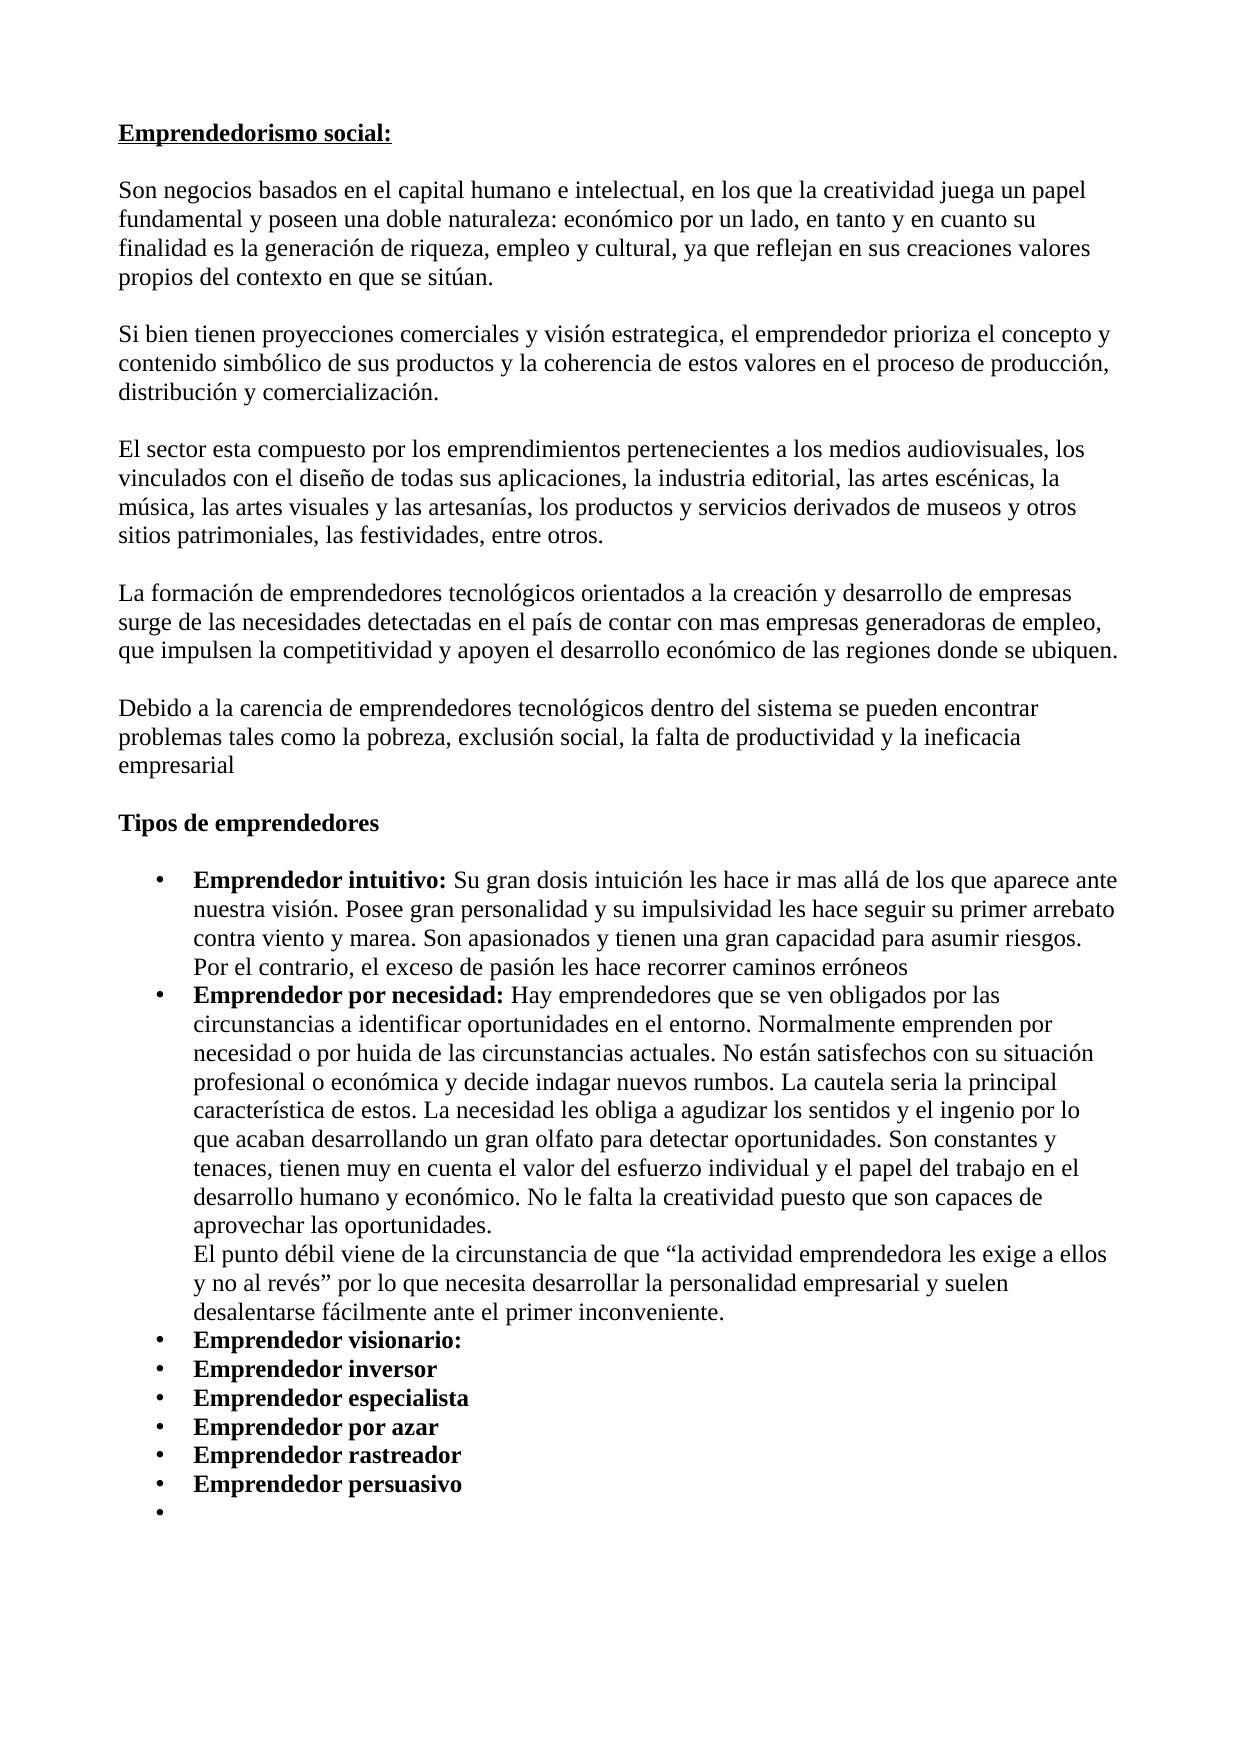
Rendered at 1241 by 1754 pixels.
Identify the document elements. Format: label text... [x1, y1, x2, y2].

text Emprendedorismo social: [118, 118, 1122, 147]
list Emprendedor por azar [156, 1412, 1122, 1441]
text Debido a la carencia de emprendedores tecnológicos dentro del sistema se pueden encontrar problemas tales como la pobreza, exclusión social, la falta de productividad y la ineficacia empresarial [118, 693, 1122, 779]
text La formación de emprendedores tecnológicos orientados a la creación y desarrollo de empresas surge de las necesidades detectadas en el país de contar con mas empresas generadoras de empleo, que impulsen la competitividad y apoyen el desarrollo económico de las regiones donde se ubiquen. [118, 578, 1122, 664]
list Emprendedor persuasivo [156, 1469, 1122, 1498]
list Emprendedor rastreador [156, 1441, 1122, 1469]
text El sector esta compuesto por los emprendimientos pertenecientes a los medios audiovisuales, los vinculados con el diseño de todas sus aplicaciones, la industria editorial, las artes escénicas, la música, las artes visuales y las artesanías, los productos y servicios derivados de museos y otros sitios patrimoniales, las festividades, entre otros. [118, 434, 1122, 549]
text Si bien tienen proyecciones comerciales y visión estrategica, el emprendedor prioriza el concepto y contenido simbólico de sus productos y la coherencia de estos valores en el proceso de producción, distribución y comercialización. [118, 319, 1122, 406]
list Emprendedor visionario: [156, 1326, 1122, 1354]
list Emprendedor inversor [156, 1354, 1122, 1383]
list Emprendedor intuitivo: Su gran dosis intuición les hace ir mas allá de los que aparece ante nuestra visión. Posee gran personalidad y su impulsividad les hace seguir su primer arrebato contra viento y marea. Son apasionados y tienen una gran capacidad para asumir riesgos. Por el contrario, el exceso de pasión les hace recorrer caminos erróneos [156, 866, 1122, 981]
text Son negocios basados en el capital humano e intelectual, en los que la creatividad juega un papel fundamental y poseen una doble naturaleza: económico por un lado, en tanto y en cuanto su finalidad es la generación de riqueza, empleo y cultural, ya que reflejan en sus creaciones valores propios del contexto en que se sitúan. [118, 176, 1122, 291]
list Emprendedor por necesidad: Hay emprendedores que se ven obligados por las circunstancias a identificar oportunidades en el entorno. Normalmente emprenden por necesidad o por huida de las circunstancias actuales. No están satisfechos con su situación profesional o económica y decide indagar nuevos rumbos. La cautela seria la principal característica de estos. La necesidad les obliga a agudizar los sentidos y el ingenio por lo que acaban desarrollando un gran olfato para detectar oportunidades. Son constantes y tenaces, tienen muy en cuenta el valor del esfuerzo individual y el papel del trabajo en el desarrollo humano y económico. No le falta la creatividad puesto que son capaces de aprovechar las oportunidades. El punto débil viene de la circunstancia de que “la actividad emprendedora les exige a ellos y no al revés” por lo que necesita desarrollar la personalidad empresarial y suelen desalentarse fácilmente ante el primer inconveniente. [156, 981, 1122, 1326]
text Tipos de emprendedores [118, 808, 1122, 837]
list Emprendedor especialista [156, 1383, 1122, 1412]
